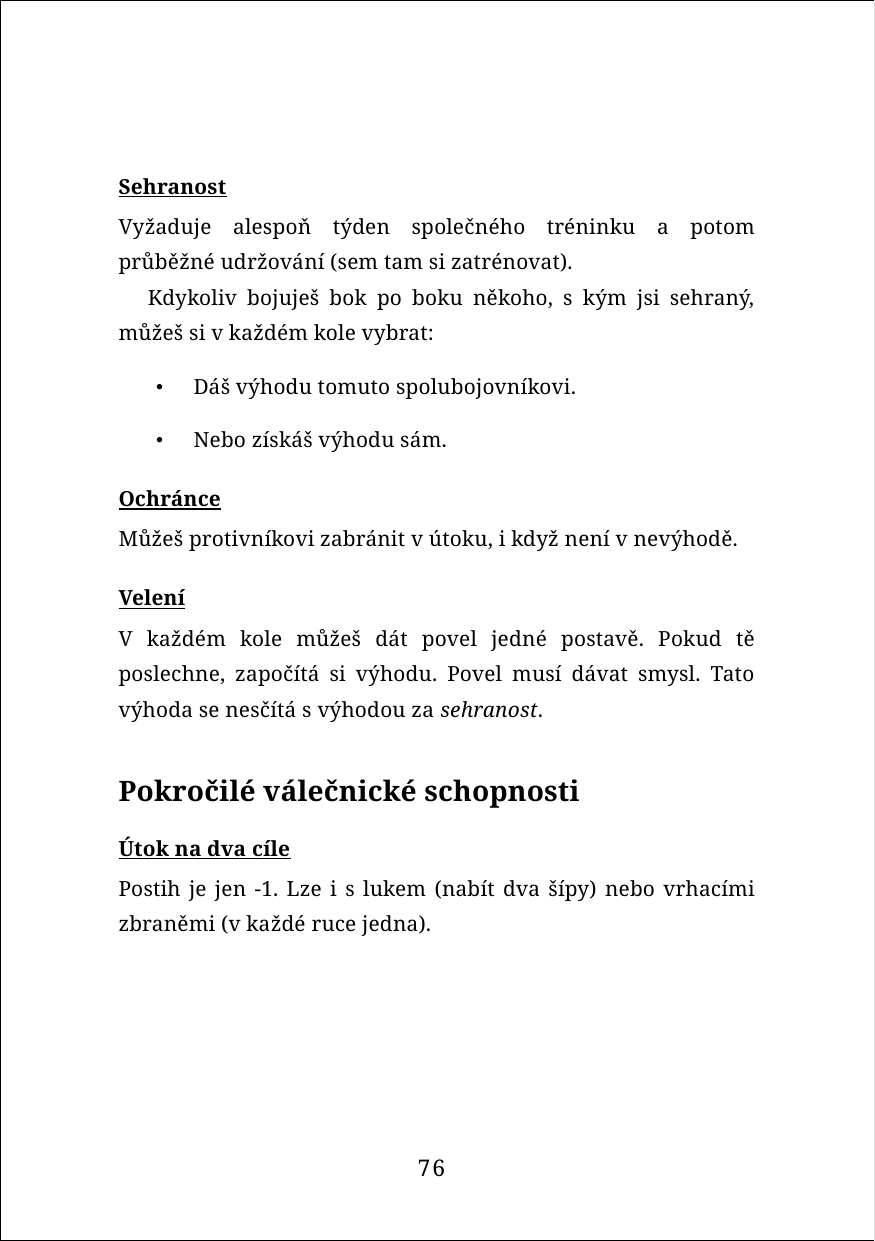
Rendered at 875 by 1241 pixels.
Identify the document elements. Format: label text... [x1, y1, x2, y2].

list Nebo získáš výhodu sám. [156, 425, 756, 453]
subtitle Pokročilé válečnické schopnosti [118, 772, 756, 810]
list Dáš výhodu tomuto spolubojovníkovi. [156, 372, 756, 400]
subtitle Sehranost [118, 172, 756, 200]
subtitle Útok na dva cíle [118, 834, 756, 862]
text V každém kole můžeš dát povel jedné postavě. Pokud tě poslechne, započítá si výhodu. Povel musí dávat smysl. Tato výhoda se nesčítá s výhodou za sehranost. [118, 624, 756, 723]
text Vyžaduje alespoň týden společného tréninku a potom průběžné udržování (sem tam si zatrénovat). Kdykoliv bojuješ bok po boku někoho, s kým jsi sehraný, můžeš si v každém kole vybrat: [118, 212, 756, 347]
subtitle Ochránce [118, 484, 756, 513]
subtitle Velení [118, 583, 756, 612]
text Můžeš protivníkovi zabránit v útoku, i když není v nevýhodě. [118, 524, 756, 553]
text Postih je jen -1. Lze i s lukem (nabít dva šípy) nebo vrhacími zbraněmi (v každé ruce jedna). [118, 874, 756, 938]
